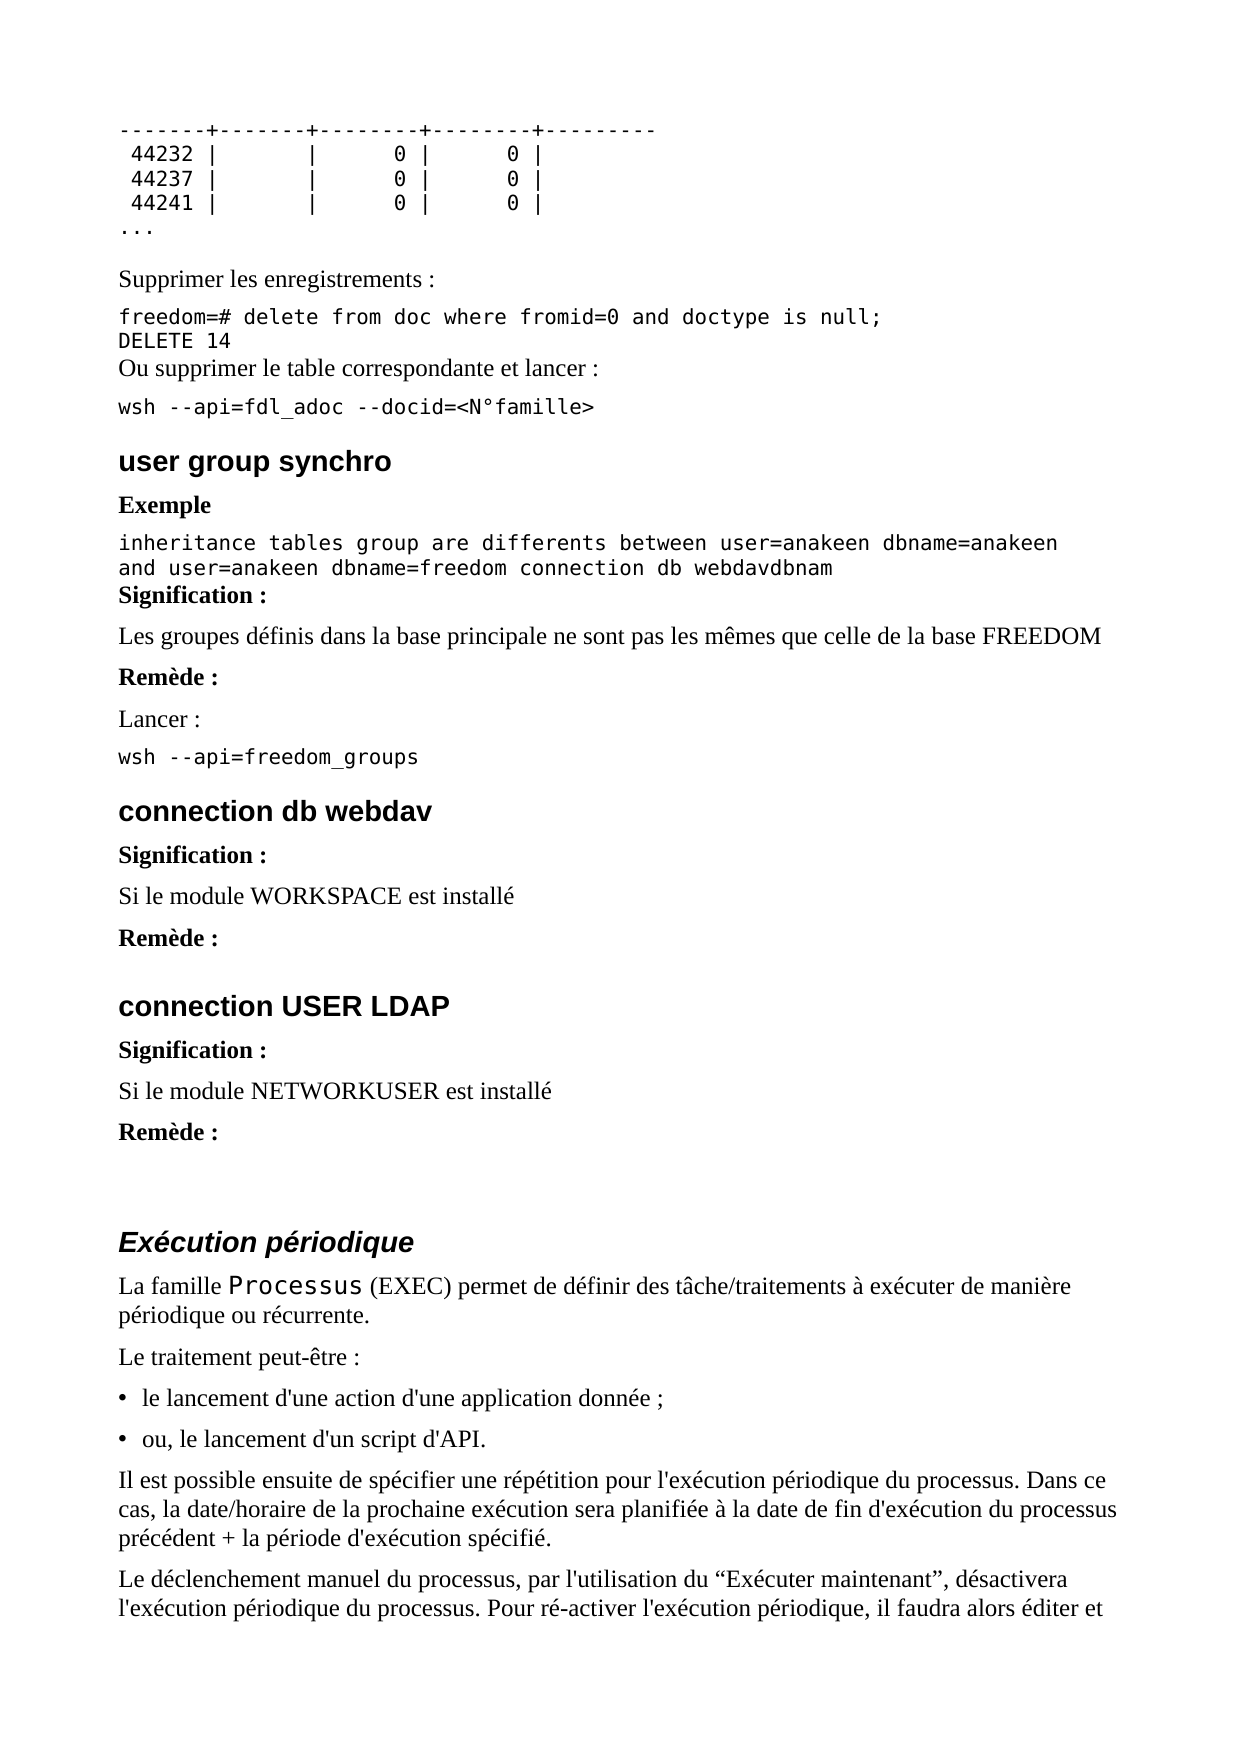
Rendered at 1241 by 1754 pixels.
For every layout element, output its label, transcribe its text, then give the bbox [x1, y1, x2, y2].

text Les groupes définis dans la base principale ne sont pas les mêmes que celle de la base FREEDOM [118, 621, 1122, 650]
text Remède : [118, 923, 1122, 951]
text Remède : [118, 1117, 1122, 1146]
subtitle connection USER LDAP [118, 989, 1122, 1022]
text freedom=# delete from doc where fromid=0 and doctype is null; DELETE 14 [118, 305, 1122, 353]
text Ou supprimer le table correspondante et lancer : [118, 353, 1122, 382]
text wsh --api=fdl_adoc --docid=<N°famille> [118, 395, 1122, 419]
text La famille Processus (EXEC) permet de définir des tâche/traitements à exécuter de manière périodique ou récurrente. [118, 1271, 1122, 1329]
text Il est possible ensuite de spécifier une répétition pour l'exécution périodique du processus. Dans ce cas, la date/horaire de la prochaine exécution sera planifiée à la date de fin d'exécution du processus précédent + la période d'exécution spécifié. [118, 1465, 1122, 1552]
text Si le module NETWORKUSER est installé [118, 1076, 1122, 1105]
text -------+-------+--------+--------+--------- 44232 | | 0 | 0 | 44237 | | 0 | 0 | 44241 | | 0 | 0 | ... [118, 118, 1122, 264]
list ou, le lancement d'un script d'API. [118, 1424, 1122, 1453]
text wsh --api=freedom_groups [118, 745, 1122, 769]
text Signification : [118, 840, 1122, 869]
text Le déclenchement manuel du processus, par l'utilisation du “Exécuter maintenant”, désactivera l'exécution périodique du processus. Pour ré-activer l'exécution périodique, il faudra alors éditer et [118, 1564, 1122, 1622]
text Remède : [118, 662, 1122, 691]
subtitle connection db webdav [118, 794, 1122, 828]
text Exemple [118, 490, 1122, 519]
text Lancer : [118, 704, 1122, 732]
text Si le module WORKSPACE est installé [118, 881, 1122, 910]
text Signification : [118, 1035, 1122, 1064]
text inheritance tables group are differents between user=anakeen dbname=anakeen and user=anakeen dbname=freedom connection db webdavdbnam [118, 531, 1122, 580]
subtitle Exécution périodique [118, 1225, 1122, 1258]
text Signification : [118, 580, 1122, 609]
list le lancement d'une action d'une application donnée ; [118, 1383, 1122, 1412]
subtitle user group synchro [118, 444, 1122, 478]
text Le traitement peut-être : [118, 1342, 1122, 1370]
text Supprimer les enregistrements : [118, 264, 1122, 292]
